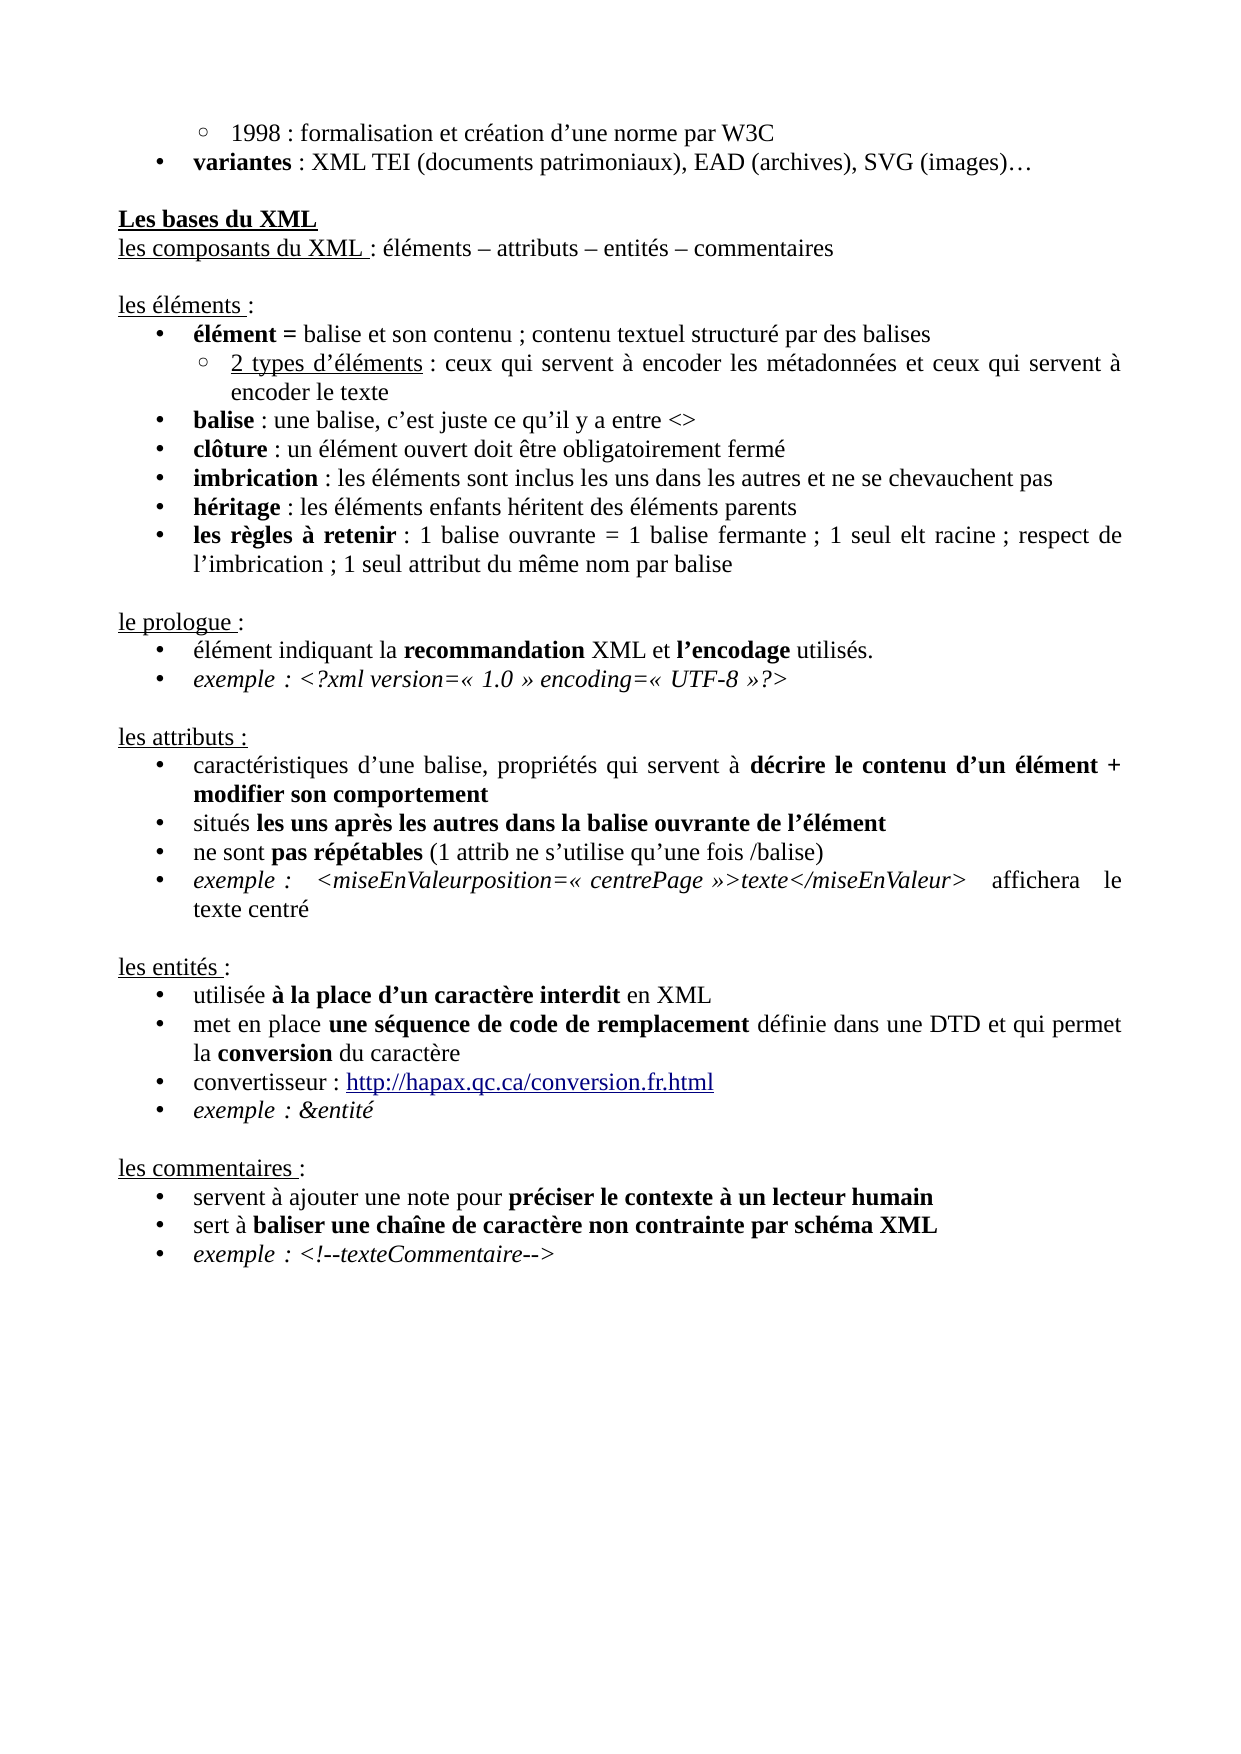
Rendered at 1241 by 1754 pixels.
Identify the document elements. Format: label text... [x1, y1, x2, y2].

list exemple : &entité [156, 1096, 1122, 1124]
list convertisseur : http://hapax.qc.ca/conversion.fr.html [156, 1067, 1122, 1096]
list utilisée à la place d’un caractère interdit en XML [156, 981, 1122, 1009]
list héritage : les éléments enfants héritent des éléments parents [156, 492, 1122, 521]
text les composants du XML : éléments – attributs – entités – commentaires [118, 233, 1122, 262]
list caractéristiques d’une balise, propriétés qui servent à décrire le contenu d’un élément + modifier son comportement [156, 751, 1122, 808]
text Les bases du XML [118, 204, 1122, 233]
text les attributs : [118, 722, 1122, 751]
text les éléments : [118, 291, 1122, 319]
list exemple : <?xml version=« 1.0 » encoding=« UTF-8 »?> [156, 664, 1122, 693]
list met en place une séquence de code de remplacement définie dans une DTD et qui permet la conversion du caractère [156, 1009, 1122, 1067]
list 1998 : formalisation et création d’une norme par W3C [193, 118, 1122, 147]
list servent à ajouter une note pour préciser le contexte à un lecteur humain [156, 1182, 1122, 1211]
list variantes : XML TEI (documents patrimoniaux), EAD (archives), SVG (images)… [156, 147, 1122, 176]
list situés les uns après les autres dans la balise ouvrante de l’élément [156, 808, 1122, 837]
list les règles à retenir : 1 balise ouvrante = 1 balise fermante ; 1 seul elt racine ; respect de l’imbrication ; 1 seul attribut du même nom par balise [156, 521, 1122, 578]
text les entités : [118, 952, 1122, 981]
list ne sont pas répétables (1 attrib ne s’utilise qu’une fois /balise) [156, 837, 1122, 866]
list sert à baliser une chaîne de caractère non contrainte par schéma XML [156, 1211, 1122, 1239]
list imbrication : les éléments sont inclus les uns dans les autres et ne se chevauchent pas [156, 463, 1122, 492]
text le prologue : [118, 607, 1122, 636]
list élément indiquant la recommandation XML et l’encodage utilisés. [156, 636, 1122, 664]
list clôture : un élément ouvert doit être obligatoirement fermé [156, 434, 1122, 463]
list 2 types d’éléments : ceux qui servent à encoder les métadonnées et ceux qui servent à encoder le texte [193, 348, 1122, 406]
list balise : une balise, c’est juste ce qu’il y a entre <> [156, 406, 1122, 434]
list exemple : <miseEnValeurposition=« centrePage »>texte</miseEnValeur> affichera le texte centré [156, 866, 1122, 923]
text les commentaires : [118, 1153, 1122, 1182]
list élément = balise et son contenu ; contenu textuel structuré par des balises [156, 319, 1122, 348]
list exemple : <!--texteCommentaire--> [156, 1239, 1122, 1268]
